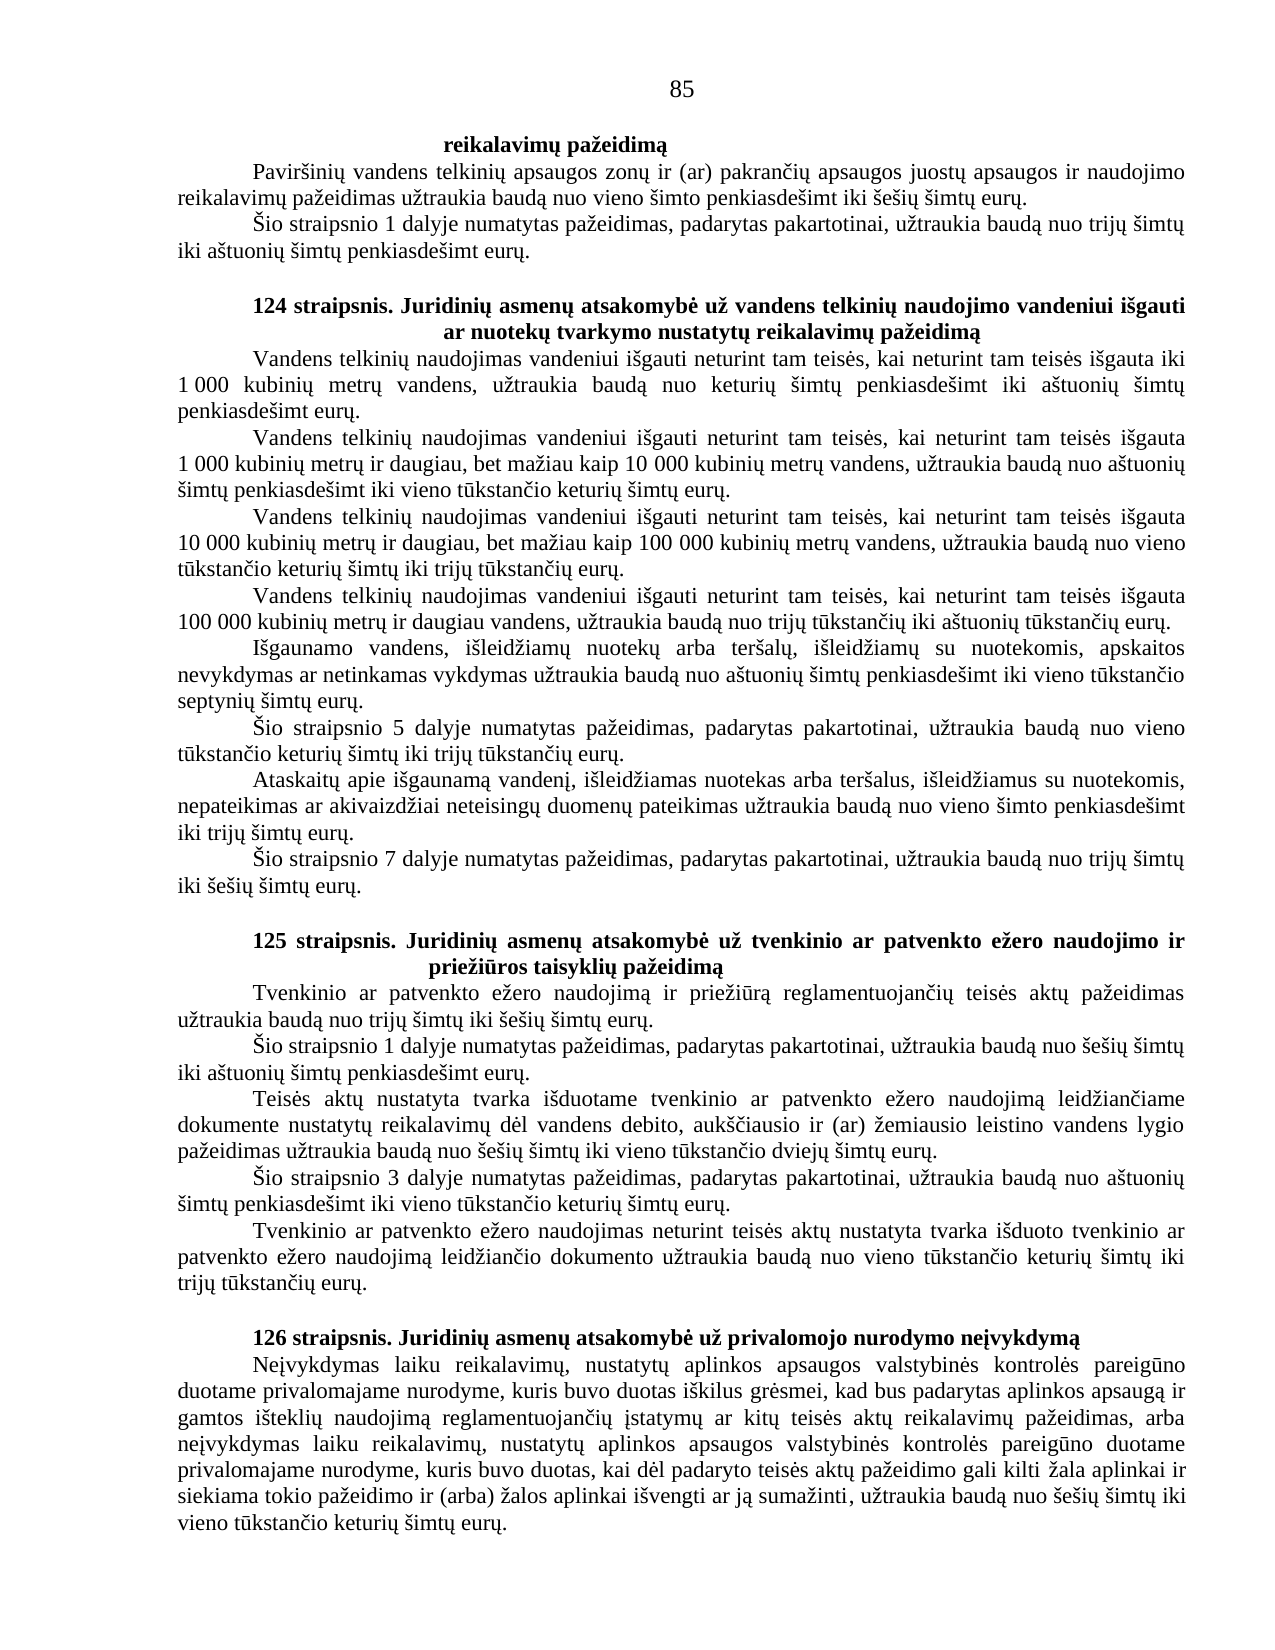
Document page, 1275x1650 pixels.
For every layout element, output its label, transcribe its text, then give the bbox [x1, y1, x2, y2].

text Vandens telkinių naudojimas vandeniui išgauti neturint tam teisės, kai neturint tam teisės išgauta iki 1 000 kubinių metrų vandens, užtraukia baudą nuo keturių šimtų penkiasdešimt iki aštuonių šimtų penkiasdešimt eurų. [177, 344, 1186, 424]
text reikalavimų pažeidimą [252, 131, 1186, 158]
text Neįvykdymas laiku reikalavimų, nustatytų aplinkos apsaugos valstybinės kontrolės pareigūno duotame privalomajame nurodyme, kuris buvo duotas iškilus grėsmei, kad bus padarytas aplinkos apsaugą ir gamtos išteklių naudojimą reglamentuojančių įstatymų ar kitų teisės aktų reikalavimų pažeidimas, arba neįvykdymas laiku reikalavimų, nustatytų aplinkos apsaugos valstybinės kontrolės pareigūno duotame privalomajame nurodyme, kuris buvo duotas, kai dėl padaryto teisės aktų pažeidimo gali kilti žala aplinkai ir siekiama tokio pažeidimo ir (arba) žalos aplinkai išvengti ar ją sumažinti, užtraukia baudą nuo šešių šimtų iki vieno tūkstančio keturių šimtų eurų. [177, 1351, 1186, 1535]
text Ataskaitų apie išgaunamą vandenį, išleidžiamas nuotekas arba teršalus, išleidžiamus su nuotekomis, nepateikimas ar akivaizdžiai neteisingų duomenų pateikimas užtraukia baudą nuo vieno šimto penkiasdešimt iki trijų šimtų eurų. [177, 766, 1186, 845]
text 124 straipsnis. Juridinių asmenų atsakomybė už vandens telkinių naudojimo vandeniui išgauti ar nuotekų tvarkymo nustatytų reikalavimų pažeidimą [252, 292, 1186, 344]
text Šio straipsnio 3 dalyje numatytas pažeidimas, padarytas pakartotinai, užtraukia baudą nuo aštuonių šimtų penkiasdešimt iki vieno tūkstančio keturių šimtų eurų. [177, 1164, 1186, 1217]
text Šio straipsnio 1 dalyje numatytas pažeidimas, padarytas pakartotinai, užtraukia baudą nuo šešių šimtų iki aštuonių šimtų penkiasdešimt eurų. [177, 1032, 1186, 1085]
text 126 straipsnis. Juridinių asmenų atsakomybė už privalomojo nurodymo neįvykdymą [252, 1324, 1186, 1351]
text Vandens telkinių naudojimas vandeniui išgauti neturint tam teisės, kai neturint tam teisės išgauta 100 000 kubinių metrų ir daugiau vandens, užtraukia baudą nuo trijų tūkstančių iki aštuonių tūkstančių eurų. [177, 582, 1186, 634]
text Šio straipsnio 1 dalyje numatytas pažeidimas, padarytas pakartotinai, užtraukia baudą nuo trijų šimtų iki aštuonių šimtų penkiasdešimt eurų. [177, 210, 1186, 263]
text Teisės aktų nustatyta tvarka išduotame tvenkinio ar patvenkto ežero naudojimą leidžiančiame dokumente nustatytų reikalavimų dėl vandens debito, aukščiausio ir (ar) žemiausio leistino vandens lygio pažeidimas užtraukia baudą nuo šešių šimtų iki vieno tūkstančio dviejų šimtų eurų. [177, 1085, 1186, 1164]
text Vandens telkinių naudojimas vandeniui išgauti neturint tam teisės, kai neturint tam teisės išgauta 10 000 kubinių metrų ir daugiau, bet mažiau kaip 100 000 kubinių metrų vandens, užtraukia baudą nuo vieno tūkstančio keturių šimtų iki trijų tūkstančių eurų. [177, 503, 1186, 582]
text Išgaunamo vandens, išleidžiamų nuotekų arba teršalų, išleidžiamų su nuotekomis, apskaitos nevykdymas ar netinkamas vykdymas užtraukia baudą nuo aštuonių šimtų penkiasdešimt iki vieno tūkstančio septynių šimtų eurų. [177, 634, 1186, 713]
text Tvenkinio ar patvenkto ežero naudojimą ir priežiūrą reglamentuojančių teisės aktų pažeidimas užtraukia baudą nuo trijų šimtų iki šešių šimtų eurų. [177, 979, 1186, 1032]
text Vandens telkinių naudojimas vandeniui išgauti neturint tam teisės, kai neturint tam teisės išgauta 1 000 kubinių metrų ir daugiau, bet mažiau kaip 10 000 kubinių metrų vandens, užtraukia baudą nuo aštuonių šimtų penkiasdešimt iki vieno tūkstančio keturių šimtų eurų. [177, 424, 1186, 503]
text Tvenkinio ar patvenkto ežero naudojimas neturint teisės aktų nustatyta tvarka išduoto tvenkinio ar patvenkto ežero naudojimą leidžiančio dokumento užtraukia baudą nuo vieno tūkstančio keturių šimtų iki trijų tūkstančių eurų. [177, 1217, 1186, 1296]
text Šio straipsnio 7 dalyje numatytas pažeidimas, padarytas pakartotinai, užtraukia baudą nuo trijų šimtų iki šešių šimtų eurų. [177, 845, 1186, 898]
text Šio straipsnio 5 dalyje numatytas pažeidimas, padarytas pakartotinai, užtraukia baudą nuo vieno tūkstančio keturių šimtų iki trijų tūkstančių eurų. [177, 713, 1186, 766]
text 125 straipsnis. Juridinių asmenų atsakomybė už tvenkinio ar patvenkto ežero naudojimo ir priežiūros taisyklių pažeidimą [252, 927, 1186, 979]
text Paviršinių vandens telkinių apsaugos zonų ir (ar) pakrančių apsaugos juostų apsaugos ir naudojimo reikalavimų pažeidimas užtraukia baudą nuo vieno šimto penkiasdešimt iki šešių šimtų eurų. [177, 158, 1186, 210]
